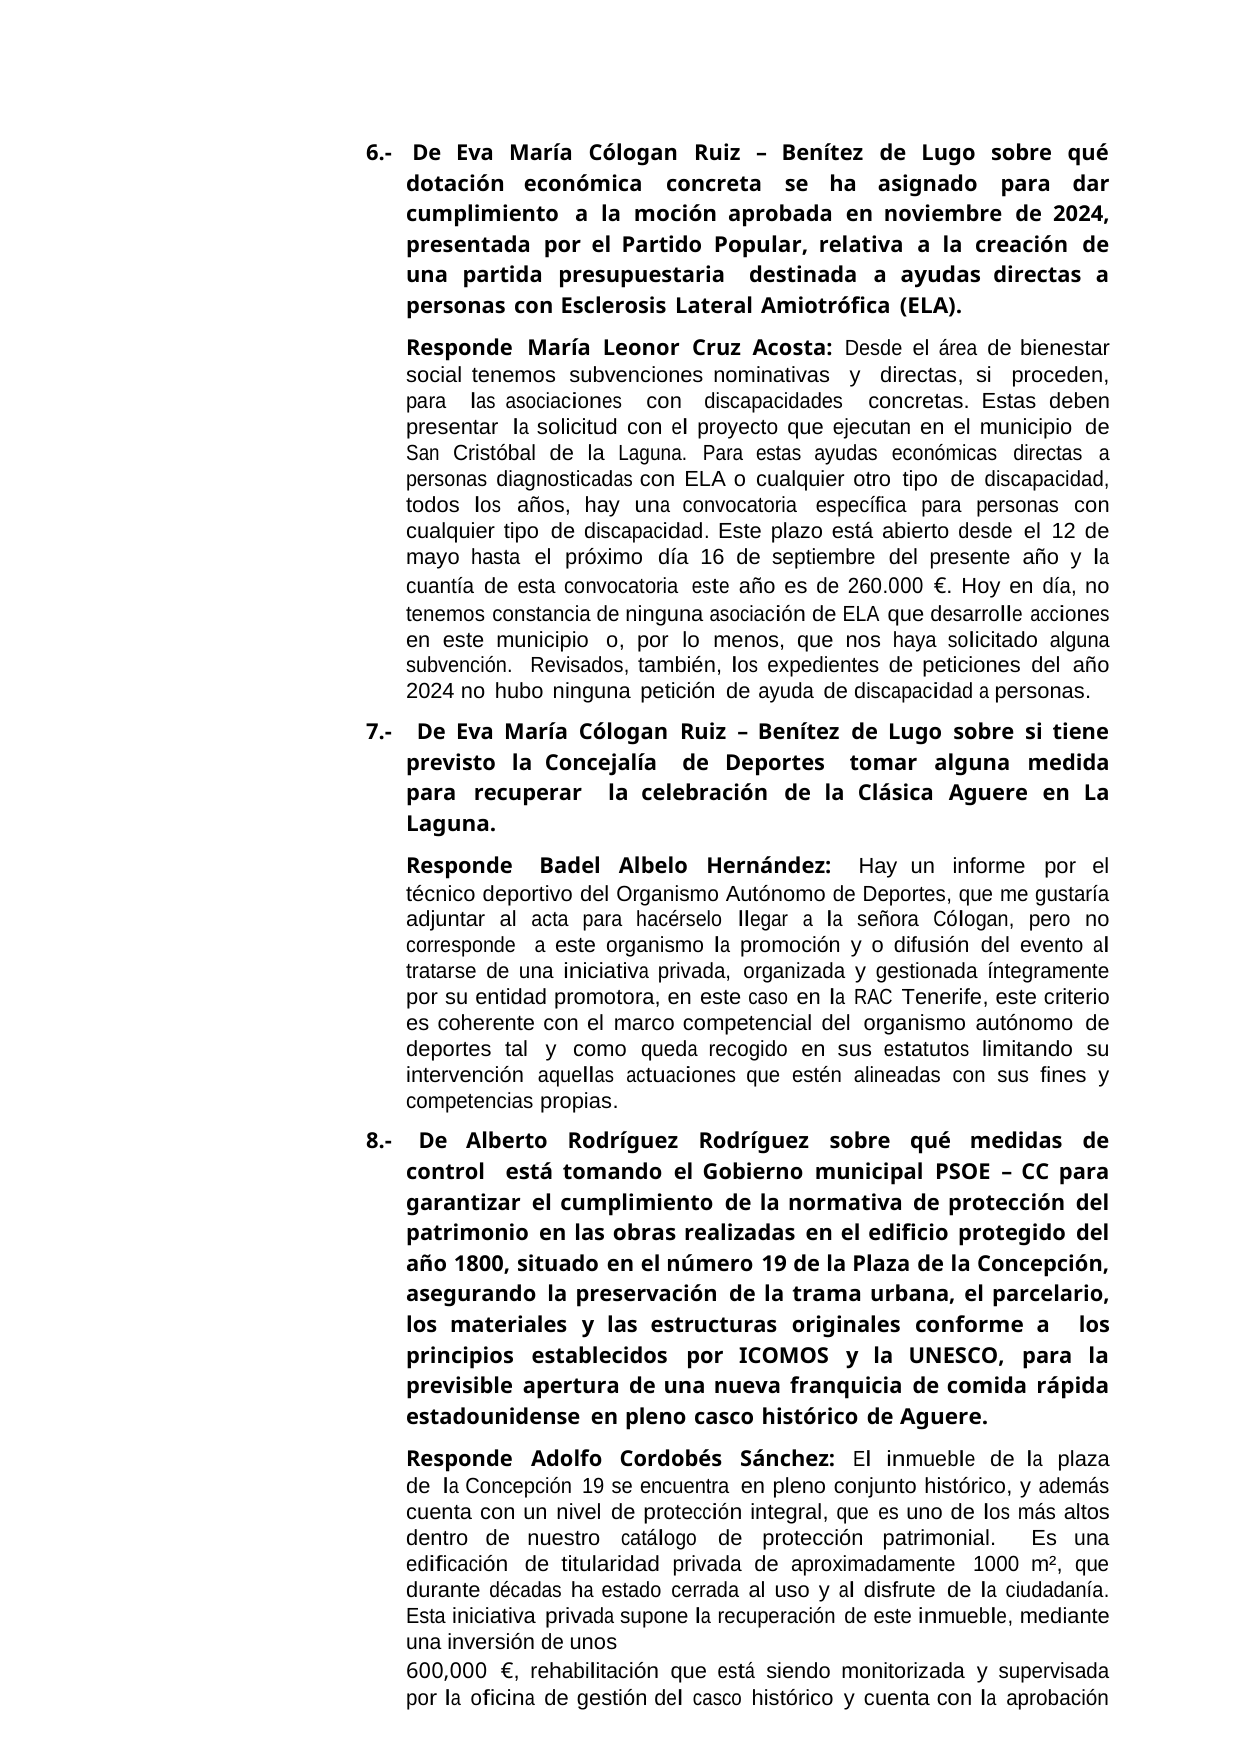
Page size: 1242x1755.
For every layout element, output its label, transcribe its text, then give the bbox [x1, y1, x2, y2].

text 600,000 €, rehabilitación que está siendo monitorizada y supervisada por la oficina de gestión del casco histórico y cuenta con la aprobación [406, 1655, 1110, 1710]
text 7.- De Eva María Cólogan Ruiz – Benítez de Lugo sobre si tiene previsto la Concejalía de Deportes tomar alguna medida para recuperar la celebración de la Clásica Aguere en La Laguna. [366, 716, 1109, 838]
text Responde Badel Albelo Hernández: Hay un informe por el técnico deportivo del Organismo Autónomo de Deportes, que me gustaría adjuntar al acta para hacérselo llegar a la señora Cólogan, pero no corresponde a este organismo la promoción y o difusión del evento al tratarse de una iniciativa privada, organizada y gestionada íntegramente por su entidad promotora, en este caso en la RAC Tenerife, este criterio es coherente con el marco competencial del organismo autónomo de deportes tal y como queda recogido en sus estatutos limitando su intervención aquellas actuaciones que estén alineadas con sus fines y competencias propias. [406, 850, 1109, 1113]
text Responde Adolfo Cordobés Sánchez: El inmueble de la plaza de la Concepción 19 se encuentra en pleno conjunto histórico, y además cuenta con un nivel de protección integral, que es uno de los más altos dentro de nuestro catálogo de protección patrimonial. Es una edificación de titularidad privada de aproximadamente 1000 m², que durante décadas ha estado cerrada al uso y al disfrute de la ciudadanía. Esta iniciativa privada supone la recuperación de este inmueble, mediante una inversión de unos [406, 1443, 1109, 1654]
text 8.- De Alberto Rodríguez Rodríguez sobre qué medidas de control está tomando el Gobierno municipal PSOE – CC para garantizar el cumplimiento de la normativa de protección del patrimonio en las obras realizadas en el edificio protegido del año 1800, situado en el número 19 de la Plaza de la Concepción, asegurando la preservación de la trama urbana, el parcelario, los materiales y las estructuras originales conforme a los principios establecidos por ICOMOS y la UNESCO, para la previsible apertura de una nueva franquicia de comida rápida estadounidense en pleno casco histórico de Aguere. [366, 1125, 1110, 1431]
text Responde María Leonor Cruz Acosta: Desde el área de bienestar social tenemos subvenciones nominativas y directas, si proceden, para las asociaciones con discapacidades concretas. Estas deben presentar la solicitud con el proyecto que ejecutan en el municipio de San Cristóbal de la Laguna. Para estas ayudas económicas directas a personas diagnosticadas con ELA o cualquier otro tipo de discapacidad, todos los años, hay una convocatoria específica para personas con cualquier tipo de discapacidad. Este plazo está abierto desde el 12 de mayo hasta el próximo día 16 de septiembre del presente año y la cuantía de esta convocatoria este año es de 260.000 €. Hoy en día, no tenemos constancia de ninguna asociación de ELA que desarrolle acciones en este municipio o, por lo menos, que nos haya solicitado alguna subvención. Revisados, también, los expedientes de peticiones del año 2024 no hubo ninguna petición de ayuda de discapacidad a personas. [406, 332, 1110, 703]
text 6.- De Eva María Cólogan Ruiz – Benítez de Lugo sobre qué dotación económica concreta se ha asignado para dar cumplimiento a la moción aprobada en noviembre de 2024, presentada por el Partido Popular, relativa a la creación de una partida presupuestaria destinada a ayudas directas a personas con Esclerosis Lateral Amiotrófica (ELA). [366, 137, 1109, 320]
